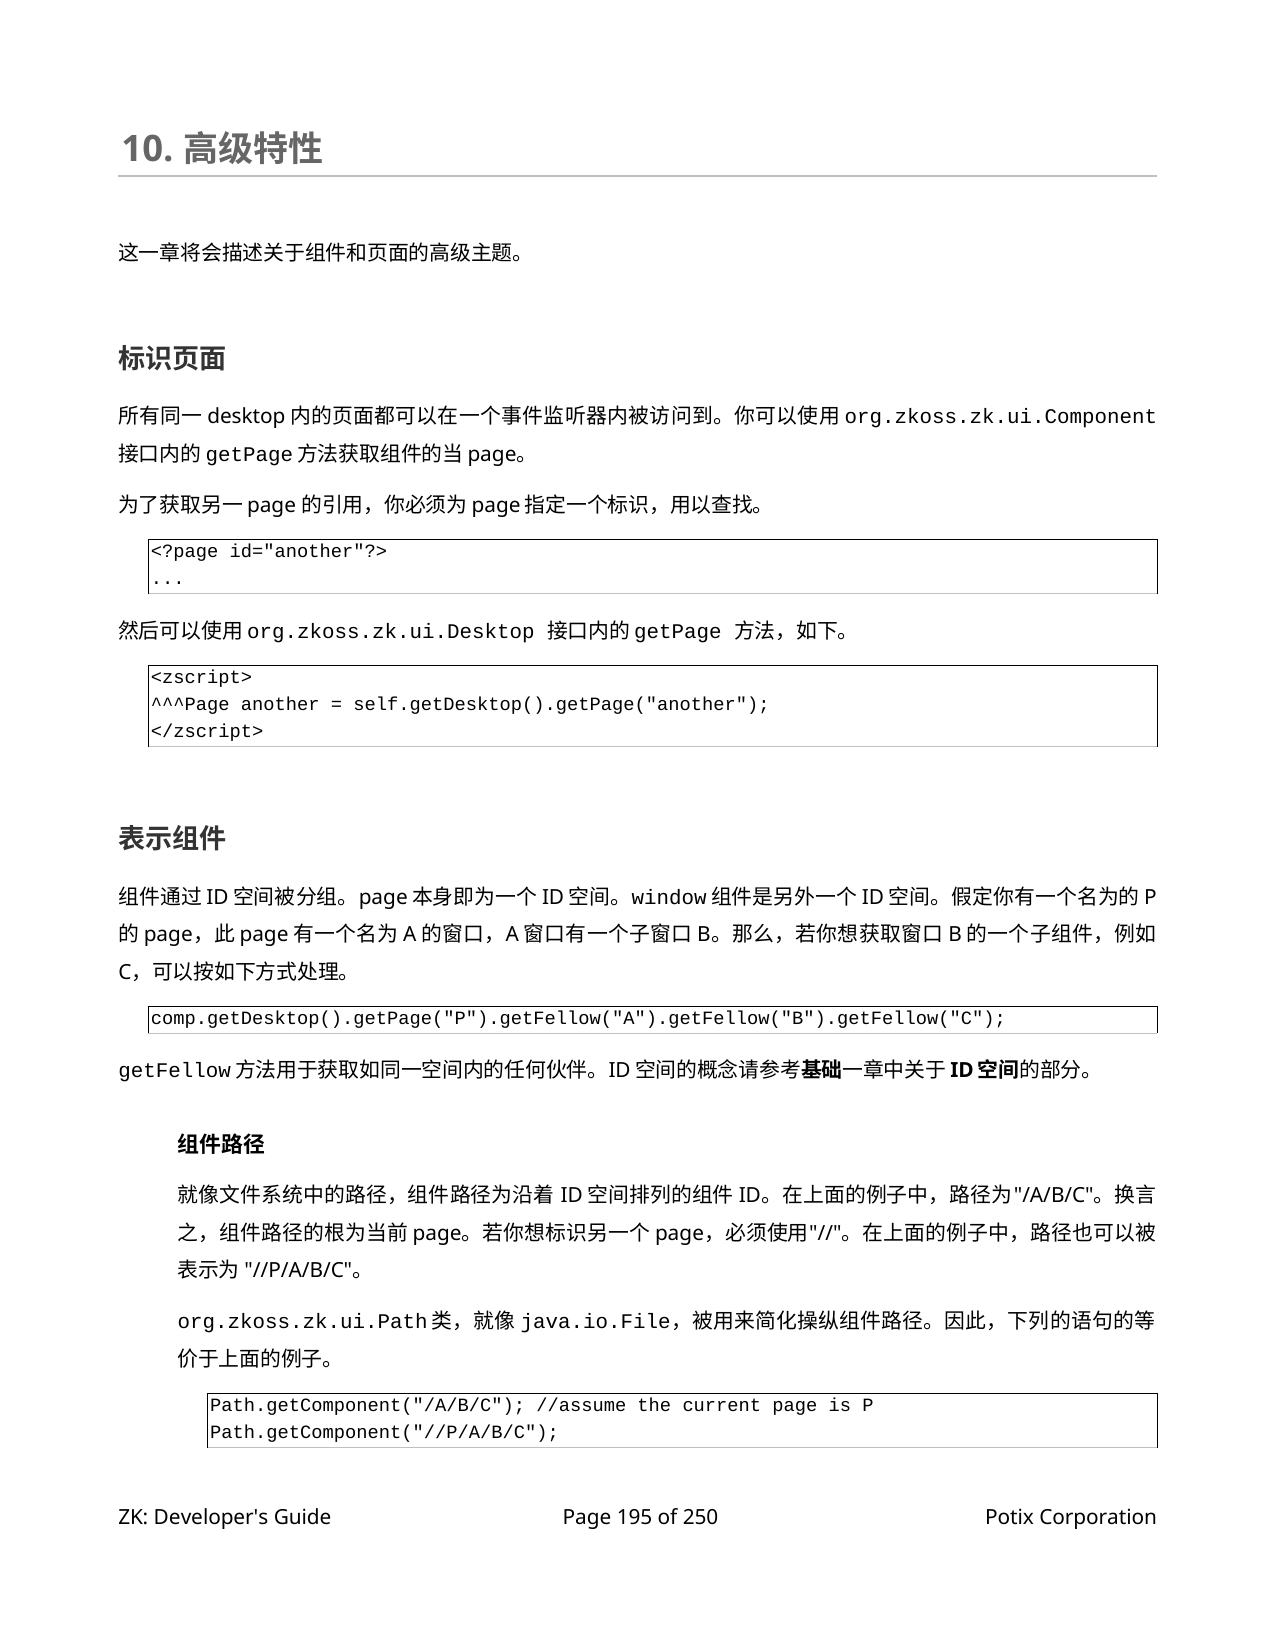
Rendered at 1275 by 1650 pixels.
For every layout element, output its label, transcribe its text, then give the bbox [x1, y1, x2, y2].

text 为了获取另一page 的引用，你必须为page指定一个标识，用以查找。 [118, 488, 1157, 518]
text Path.getComponent("//P/A/B/C"); [208, 1420, 1157, 1447]
subtitle 表示组件 [118, 817, 1157, 856]
text <?page id="another"?> [149, 540, 1157, 563]
subtitle 组件路径 [177, 1127, 1157, 1158]
text 组件通过ID空间被分组。page本身即为一个ID空间。window组件是另外一个ID空间。假定你有一个名为的P的page，此page有一个名为A的窗口，A窗口有一个子窗口B。那么，若你想获取窗口B的一个子组件，例如C，可以按如下方式处理。 [118, 880, 1157, 985]
text 所有同一desktop内的页面都可以在一个事件监听器内被访问到。你可以使用org.zkoss.zk.ui.Component接口内的getPage方法获取组件的当page。 [118, 400, 1157, 468]
text 就像文件系统中的路径，组件路径为沿着ID空间排列的组件ID。在上面的例子中，路径为"/A/B/C"。换言之，组件路径的根为当前page。若你想标识另一个page，必须使用"//"。在上面的例子中，路径也可以被表示为 "//P/A/B/C"。 [177, 1179, 1157, 1284]
text <zscript> [149, 666, 1157, 689]
text comp.getDesktop().getPage("P").getFellow("A").getFellow("B").getFellow("C"); [149, 1007, 1157, 1033]
text 这一章将会描述关于组件和页面的高级主题。 [118, 236, 1157, 266]
text ... [149, 566, 1157, 593]
text Path.getComponent("/A/B/C"); //assume the current page is P [208, 1394, 1157, 1417]
text org.zkoss.zk.ui.Path类，就像java.io.File，被用来简化操纵组件路径。因此，下列的语句的等价于上面的例子。 [177, 1304, 1157, 1372]
subtitle 10. 高级特性 [118, 118, 1157, 175]
text getFellow方法用于获取如同一空间内的任何伙伴。ID空间的概念请参考基础一章中关于ID空间的部分。 [118, 1054, 1157, 1084]
subtitle 标识页面 [118, 337, 1157, 376]
text </zscript> [149, 719, 1157, 746]
text 然后可以使用org.zkoss.zk.ui.Desktop 接口内的getPage 方法，如下。 [118, 614, 1157, 644]
text ^^^Page another = self.getDesktop().getPage("another"); [149, 692, 1157, 716]
